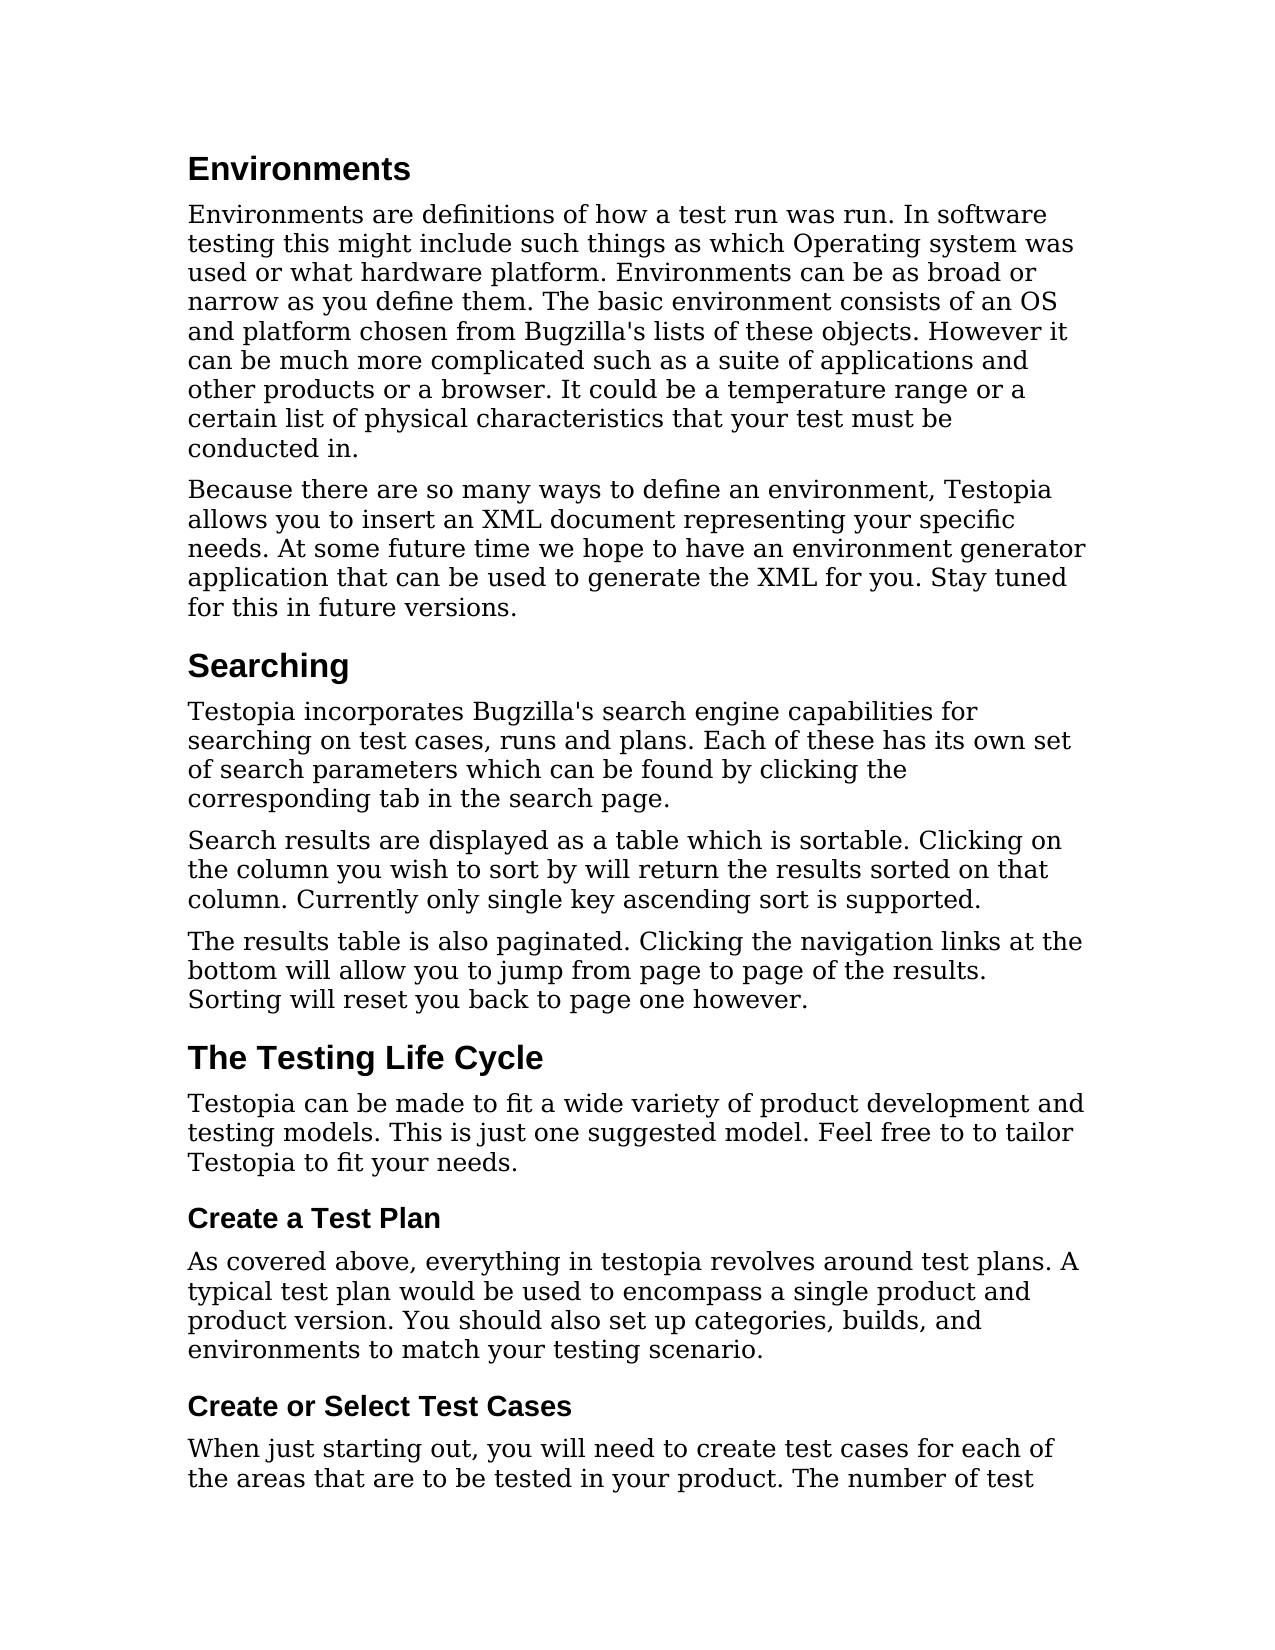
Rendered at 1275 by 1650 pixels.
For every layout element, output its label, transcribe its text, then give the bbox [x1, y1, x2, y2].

subtitle Create a Test Plan [187, 1202, 1087, 1235]
text As covered above, everything in testopia revolves around test plans. A typical test plan would be used to encompass a single product and product version. You should also set up categories, builds, and environments to match your testing scenario. [187, 1247, 1087, 1364]
text When just starting out, you will need to create test cases for each of the areas that are to be tested in your product. The number of test [187, 1435, 1087, 1493]
text Because there are so many ways to define an environment, Testopia allows you to insert an XML document representing your specific needs. At some future time we hope to have an environment generator application that can be used to generate the XML for you. Stay tuned for this in future versions. [187, 476, 1087, 622]
text Environments are definitions of how a test run was run. In software testing this might include such things as which Operating system was used or what hardware platform. Environments can be as broad or narrow as you define them. The basic environment consists of an OS and platform chosen from Bugzilla's lists of these objects. However it can be much more complicated such as a suite of applications and other products or a browser. It could be a temperature range or a certain list of physical characteristics that your test must be conducted in. [187, 200, 1087, 463]
text Search results are displayed as a table which is sortable. Clicking on the column you wish to sort by will return the results sorted on that column. Currently only single key ascending sort is supported. [187, 826, 1087, 914]
subtitle The Testing Life Cycle [187, 1039, 1087, 1077]
text Testopia incorporates Bugzilla's search engine capabilities for searching on test cases, runs and plans. Each of these has its own set of search parameters which can be found by clicking the corresponding tab in the search page. [187, 697, 1087, 814]
text Testopia can be made to fit a wide variety of product development and testing models. This is just one suggested model. Feel free to to tailor Testopia to fit your needs. [187, 1089, 1087, 1177]
text The results table is also paginated. Clicking the navigation links at the bottom will allow you to jump from page to page of the results. Sorting will reset you back to page one however. [187, 927, 1087, 1014]
subtitle Create or Select Test Cases [187, 1389, 1087, 1422]
subtitle Environments [187, 150, 1087, 187]
subtitle Searching [187, 647, 1087, 684]
